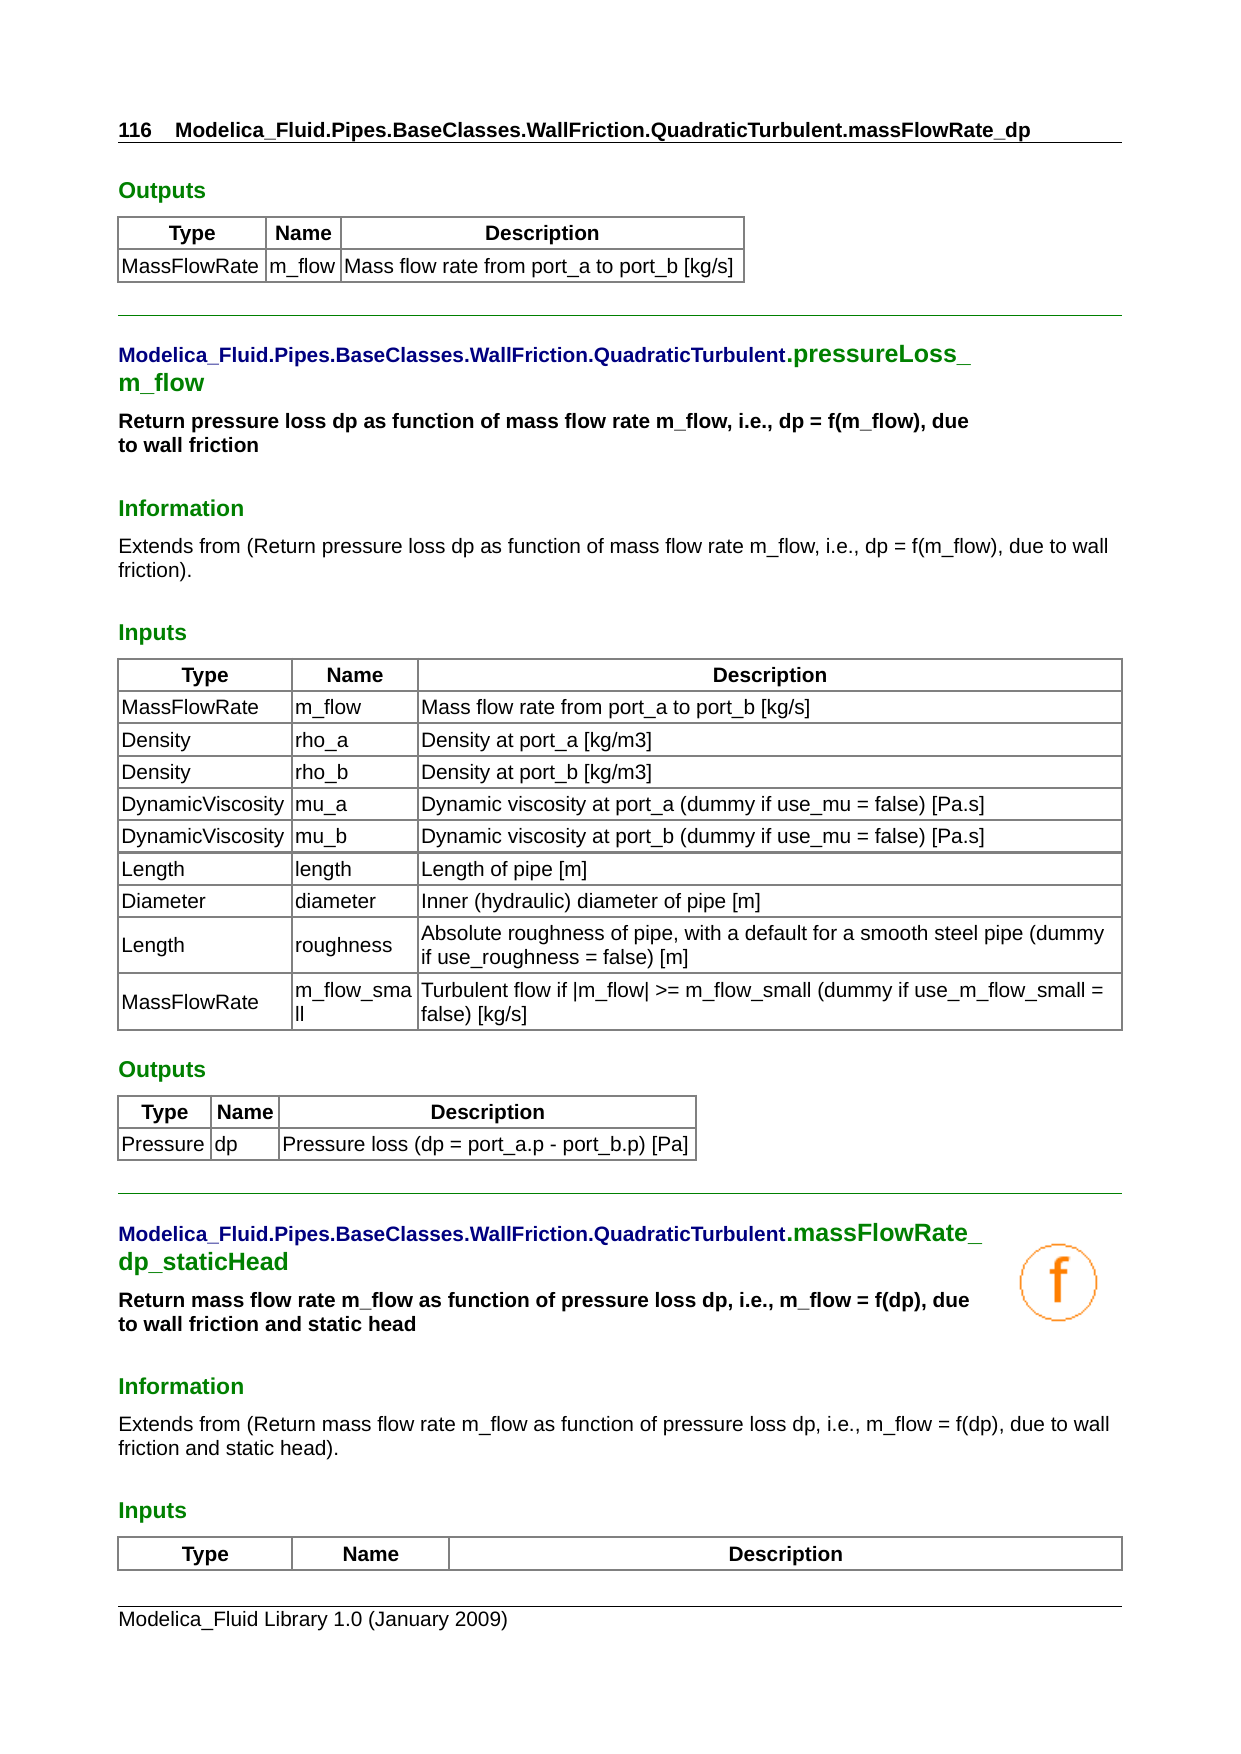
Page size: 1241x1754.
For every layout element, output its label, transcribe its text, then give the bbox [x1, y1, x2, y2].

subtitle Information [118, 494, 1122, 521]
table_header Description [419, 660, 1121, 690]
subtitle Outputs [118, 177, 1122, 203]
table_cell Length [119, 918, 291, 972]
table_header Type [119, 660, 291, 690]
table_cell Inner (hydraulic) diameter of pipe [m] [419, 886, 1121, 916]
table_header Type [119, 218, 265, 248]
table_cell MassFlowRate [119, 692, 291, 722]
table_cell MassFlowRate [119, 974, 291, 1028]
table_cell length [293, 854, 417, 884]
subtitle [995, 341, 1120, 397]
subtitle Information [118, 1373, 1122, 1399]
table_header Name [293, 660, 417, 690]
text [995, 409, 1120, 457]
table_cell DynamicViscosity [119, 789, 291, 819]
table_cell Diameter [119, 886, 291, 916]
table_cell Turbulent flow if |m_flow| >= m_flow_small (dummy if use_m_flow_small = false) [kg/s] [419, 974, 1121, 1028]
table_cell m_flow [267, 250, 340, 281]
table_cell diameter [293, 886, 417, 916]
table_header Type [119, 1538, 291, 1568]
table_cell mu_b [293, 821, 417, 851]
table_cell roughness [293, 918, 417, 972]
table_cell rho_b [293, 757, 417, 787]
table_cell rho_a [293, 724, 417, 754]
picture [995, 1220, 1120, 1345]
text Return mass flow rate m_flow as function of pressure loss dp, i.e., m_flow = f(dp), due to wall friction and static head [118, 1288, 993, 1336]
table_cell Length [119, 854, 291, 884]
table_cell Length of pipe [m] [419, 854, 1121, 884]
table_header Name [293, 1538, 448, 1568]
table_cell DynamicViscosity [119, 821, 291, 851]
table_cell Absolute roughness of pipe, with a default for a smooth steel pipe (dummy if use_roughness = false) [m] [419, 918, 1121, 972]
subtitle Inputs [118, 1497, 1122, 1524]
table_header Type [119, 1097, 210, 1127]
table_cell Pressure loss (dp = port_a.p - port_b.p) [Pa] [280, 1129, 695, 1159]
subtitle Modelica_Fluid.Pipes.BaseClasses.WallFriction.QuadraticTurbulent.pressureLoss_m_flow [118, 339, 993, 397]
table_cell Mass flow rate from port_a to port_b [kg/s] [342, 250, 743, 281]
text Extends from (Return pressure loss dp as function of mass flow rate m_flow, i.e., dp = f(m_flow), due to wall friction). [118, 533, 1122, 581]
subtitle Modelica_Fluid.Pipes.BaseClasses.WallFriction.QuadraticTurbulent.massFlowRate_dp_staticHead [118, 1218, 993, 1275]
table_cell Density at port_b [kg/m3] [419, 757, 1121, 787]
subtitle Inputs [118, 619, 1122, 645]
table_cell mu_a [293, 789, 417, 819]
table_cell dp [212, 1129, 278, 1159]
table_header Description [280, 1097, 695, 1127]
table_cell m_flow_small [293, 974, 417, 1028]
table_header Name [212, 1097, 278, 1127]
table_header Description [450, 1538, 1121, 1568]
table_cell Dynamic viscosity at port_a (dummy if use_mu = false) [Pa.s] [419, 789, 1121, 819]
table_cell Mass flow rate from port_a to port_b [kg/s] [419, 692, 1121, 722]
table_header Description [342, 218, 743, 248]
table_cell MassFlowRate [119, 250, 265, 281]
text Extends from (Return mass flow rate m_flow as function of pressure loss dp, i.e., m_flow = f(dp), due to wall friction and static head). [118, 1412, 1122, 1460]
subtitle Outputs [118, 1056, 1122, 1082]
table_header Name [267, 218, 340, 248]
table_cell Density [119, 724, 291, 754]
table_cell Density [119, 757, 291, 787]
table_cell Pressure [119, 1129, 210, 1159]
table_cell Density at port_a [kg/m3] [419, 724, 1121, 754]
table_cell Dynamic viscosity at port_b (dummy if use_mu = false) [Pa.s] [419, 821, 1121, 851]
table_cell m_flow [293, 692, 417, 722]
text Return pressure loss dp as function of mass flow rate m_flow, i.e., dp = f(m_flow), due to wall friction [118, 409, 993, 457]
